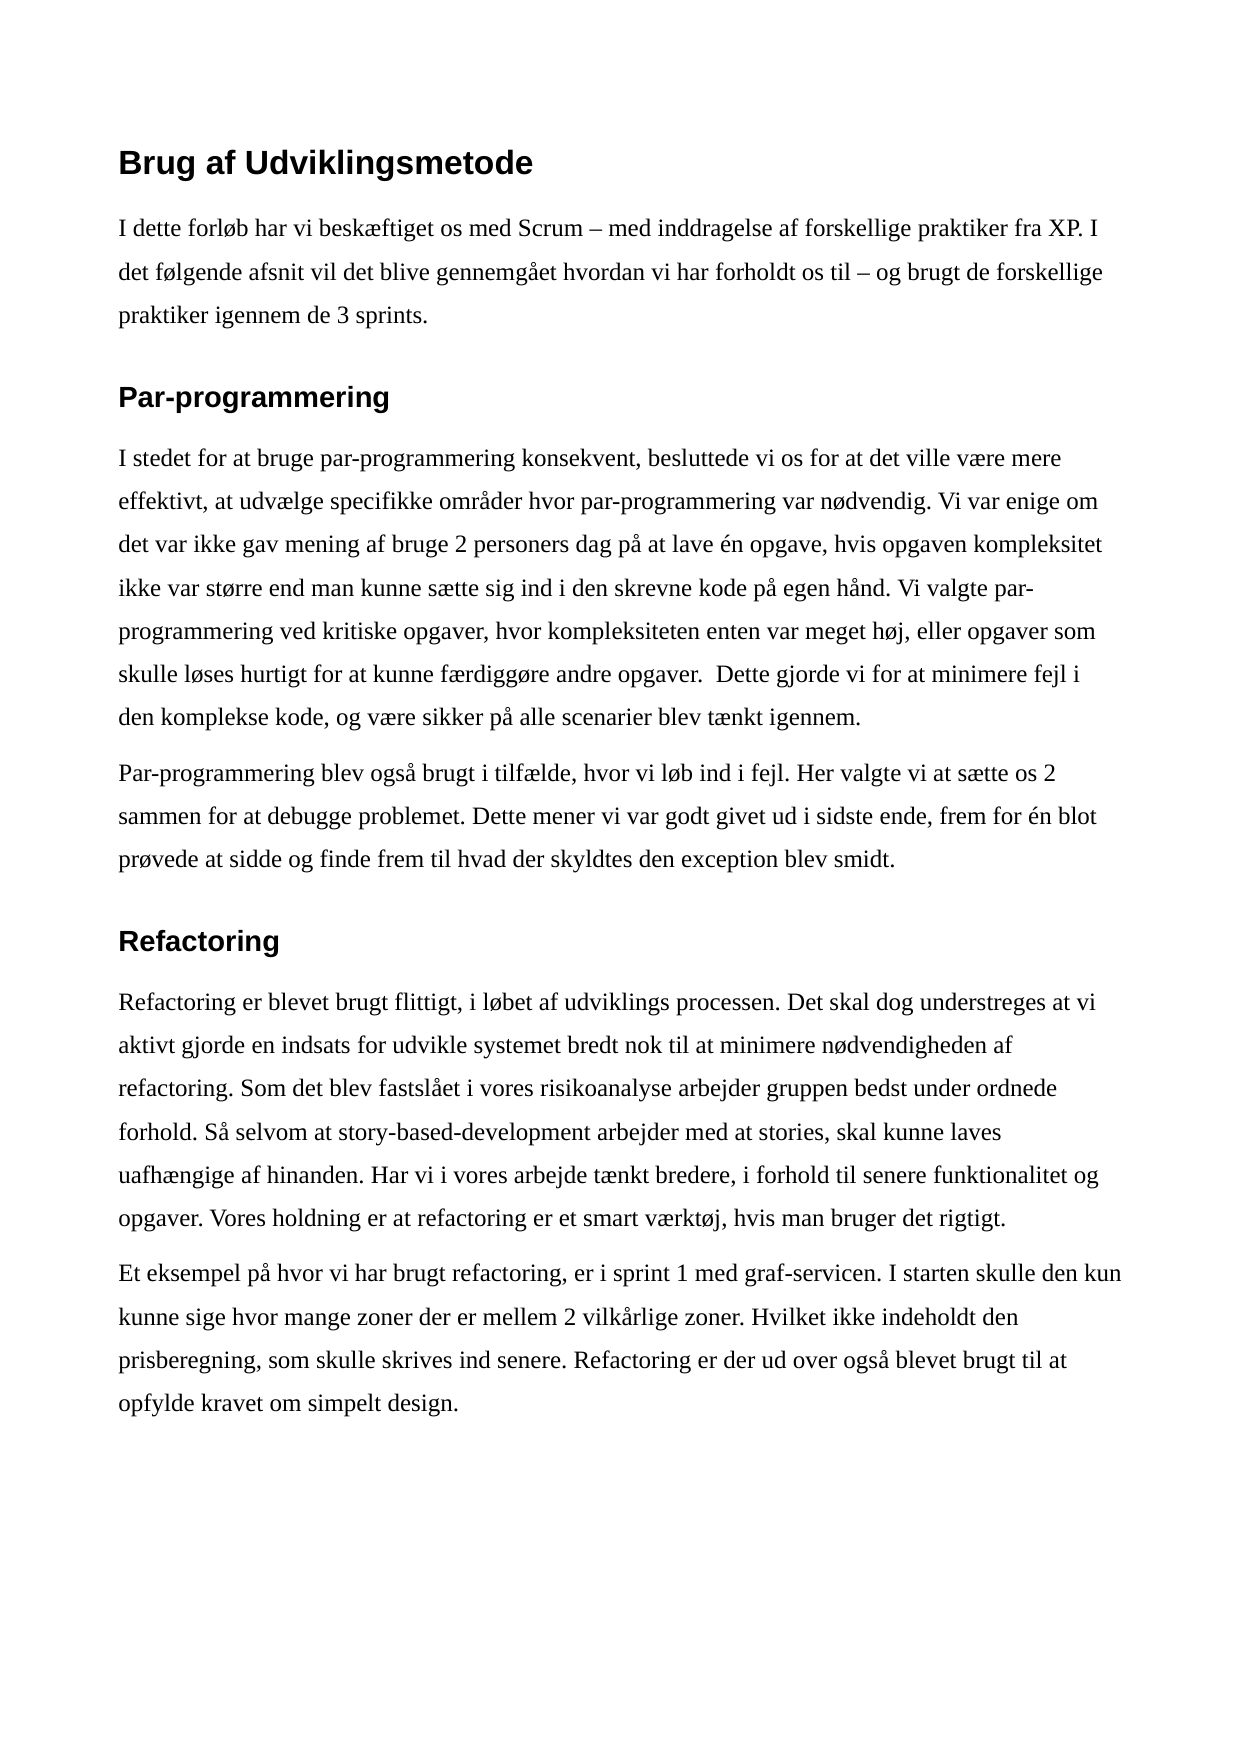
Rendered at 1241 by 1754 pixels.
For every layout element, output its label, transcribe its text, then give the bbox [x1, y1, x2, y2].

text I dette forløb har vi beskæftiget os med Scrum – med inddragelse af forskellige praktiker fra XP. I det følgende afsnit vil det blive gennemgået hvordan vi har forholdt os til – og brugt de forskellige praktiker igennem de 3 sprints. [118, 213, 1122, 328]
subtitle Par-programmering [118, 380, 1122, 414]
text I stedet for at bruge par-programmering konsekvent, besluttede vi os for at det ville være mere effektivt, at udvælge specifikke områder hvor par-programmering var nødvendig. Vi var enige om det var ikke gav mening af bruge 2 personers dag på at lave én opgave, hvis opgaven kompleksitet ikke var større end man kunne sætte sig ind i den skrevne kode på egen hånd. Vi valgte par-programmering ved kritiske opgaver, hvor kompleksiteten enten var meget høj, eller opgaver som skulle løses hurtigt for at kunne færdiggøre andre opgaver. Dette gjorde vi for at minimere fejl i den komplekse kode, og være sikker på alle scenarier blev tænkt igennem. [118, 443, 1122, 731]
subtitle Refactoring [118, 924, 1122, 958]
subtitle Brug af Udviklingsmetode [118, 143, 1122, 182]
text Par-programmering blev også brugt i tilfælde, hvor vi løb ind i fejl. Her valgte vi at sætte os 2 sammen for at debugge problemet. Dette mener vi var godt givet ud i sidste ende, frem for én blot prøvede at sidde og finde frem til hvad der skyldtes den exception blev smidt. [118, 758, 1122, 873]
text Et eksempel på hvor vi har brugt refactoring, er i sprint 1 med graf-servicen. I starten skulle den kun kunne sige hvor mange zoner der er mellem 2 vilkårlige zoner. Hvilket ikke indeholdt den prisberegning, som skulle skrives ind senere. Refactoring er der ud over også blevet brugt til at opfylde kravet om simpelt design. [118, 1258, 1122, 1417]
text Refactoring er blevet brugt flittigt, i løbet af udviklings processen. Det skal dog understreges at vi aktivt gjorde en indsats for udvikle systemet bredt nok til at minimere nødvendigheden af refactoring. Som det blev fastslået i vores risikoanalyse arbejder gruppen bedst under ordnede forhold. Så selvom at story-based-development arbejder med at stories, skal kunne laves uafhængige af hinanden. Har vi i vores arbejde tænkt bredere, i forhold til senere funktionalitet og opgaver. Vores holdning er at refactoring er et smart værktøj, hvis man bruger det rigtigt. [118, 987, 1122, 1232]
